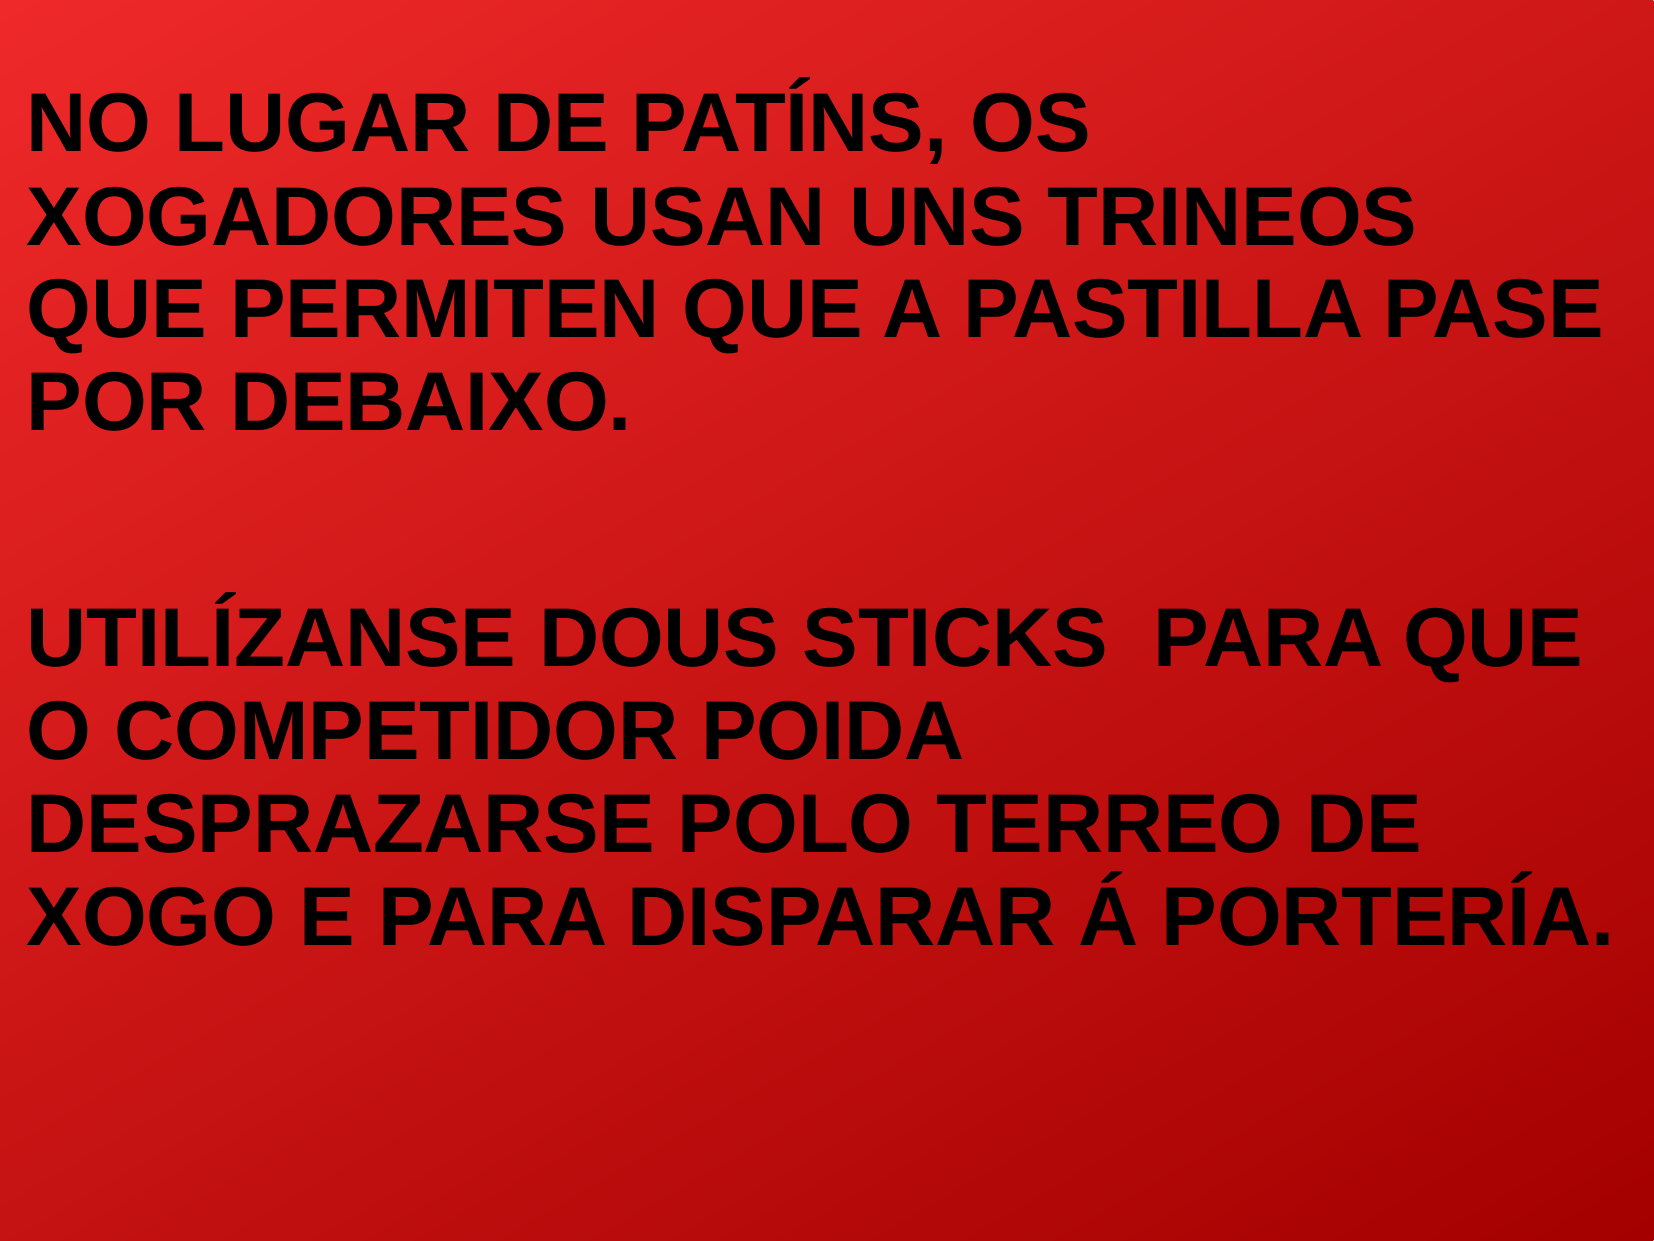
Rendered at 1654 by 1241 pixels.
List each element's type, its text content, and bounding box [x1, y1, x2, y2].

text_box NO LUGAR DE PATÍNS, OS XOGADORES USAN UNS TRINEOS QUE PERMITEN QUE A PASTILLA PASE POR DEBAIXO. UTILÍZANSE DOUS STICKS PARA QUE O COMPETIDOR POIDA DESPRAZARSE POLO TERREO DE XOGO E PARA DISPARAR Á PORTERÍA. [11, 69, 1633, 1241]
